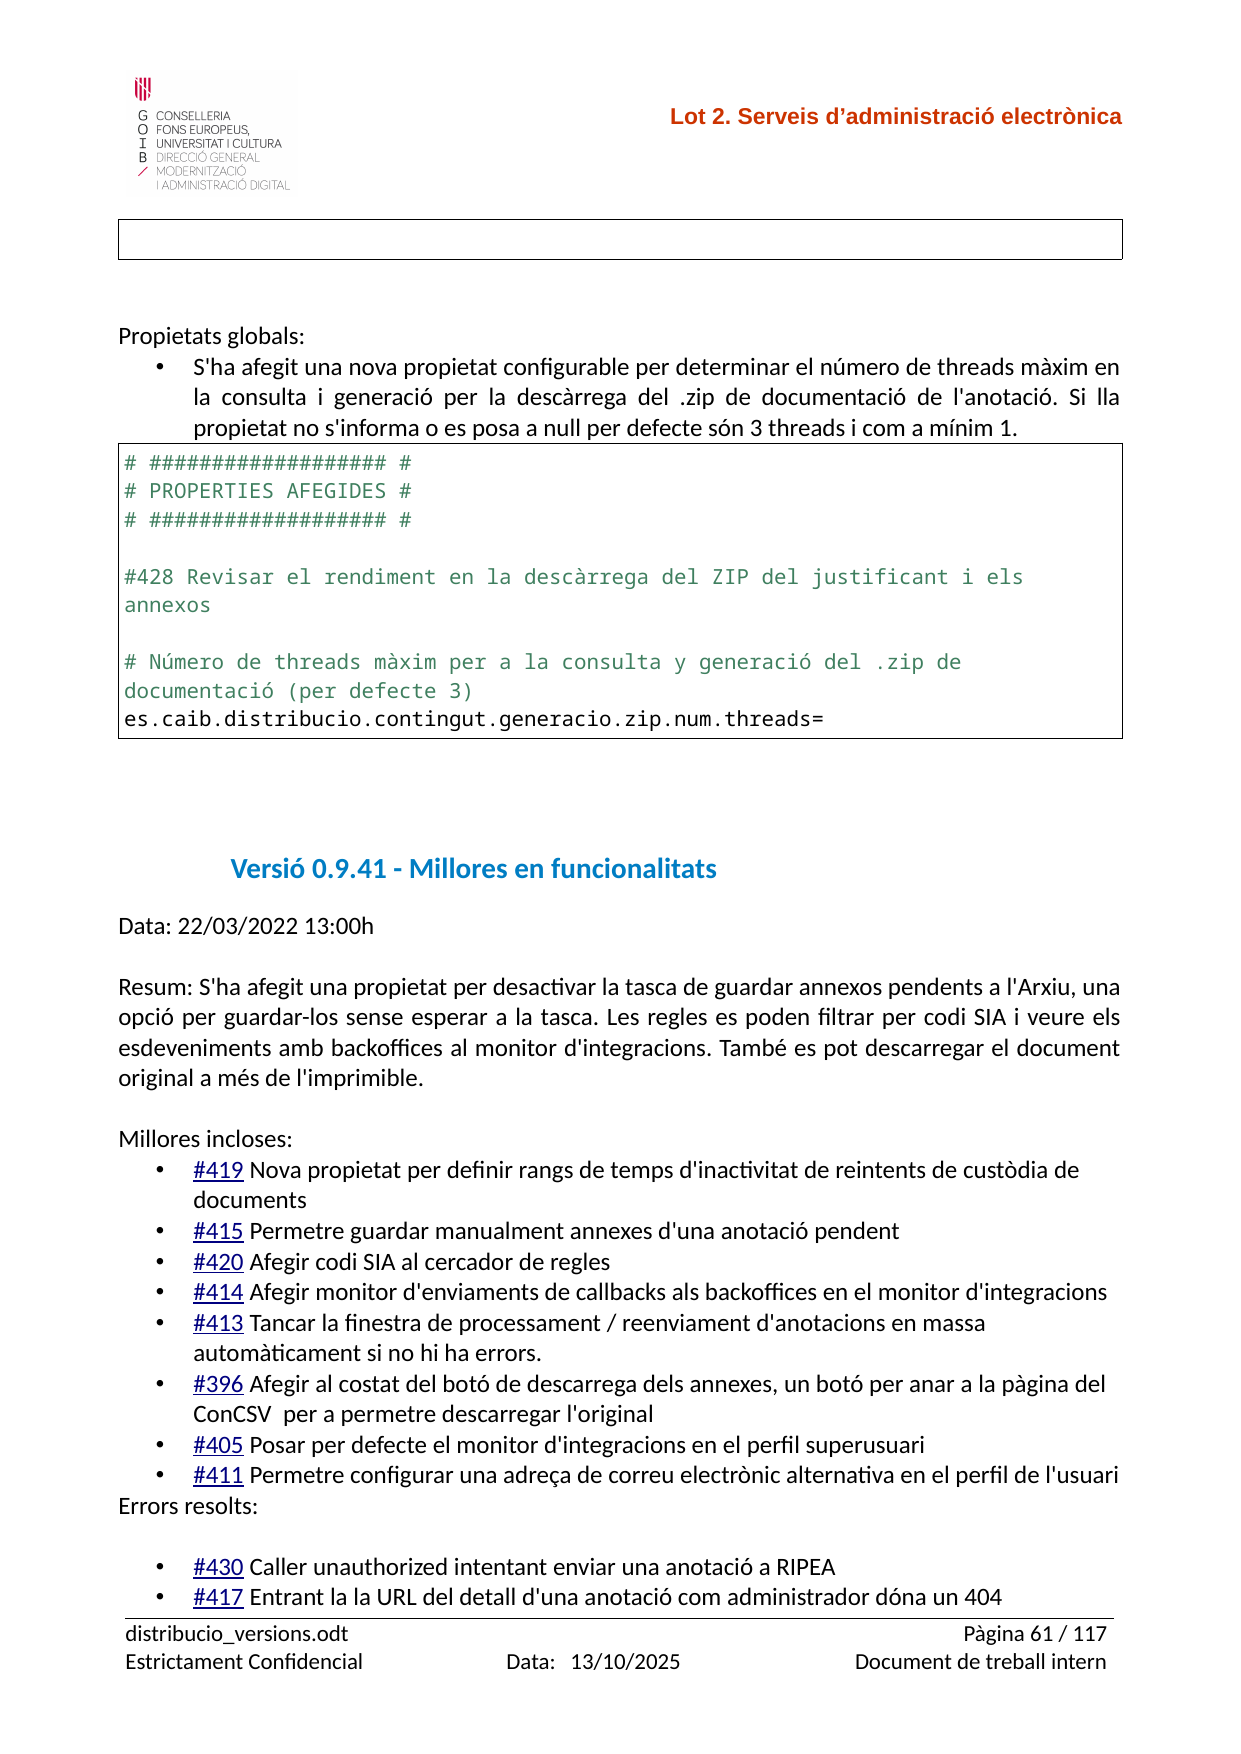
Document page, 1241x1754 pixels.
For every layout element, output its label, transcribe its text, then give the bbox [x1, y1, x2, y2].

list #415 Permetre guardar manualment annexes d'una anotació pendent [156, 1215, 1122, 1246]
text Resum: S'ha afegit una propietat per desactivar la tasca de guardar annexos pendents a l'Arxiu, una opció per guardar-los sense esperar a la tasca. Les regles es poden filtrar per codi SIA i veure els esdeveniments amb backoffices al monitor d'integracions. També es pot descarregar el document original a més de l'imprimible. [118, 971, 1122, 1093]
list #414 Afegir monitor d'enviaments de callbacks als backoffices en el monitor d'integracions [156, 1276, 1122, 1307]
list #419 Nova propietat per definir rangs de temps d'inactivitat de reintents de custòdia de documents [156, 1154, 1122, 1215]
text Data: 22/03/2022 13:00h [118, 910, 1122, 940]
list #420 Afegir codi SIA al cercador de regles [156, 1246, 1122, 1276]
list S'ha afegit una nova propietat configurable per determinar el número de threads màxim en la consulta i generació per la descàrrega del .zip de documentació de l'anotació. Si lla propietat no s'informa o es posa a null per defecte són 3 threads i com a mínim 1. [156, 351, 1122, 442]
list #411 Permetre configurar una adreça de correu electrònic alternativa en el perfil de l'usuari [156, 1459, 1122, 1490]
list #413 Tancar la finestra de processament / reenviament d'anotacions en massa automàticament si no hi ha errors. [156, 1307, 1122, 1368]
text Errors resolts: [118, 1490, 1122, 1520]
text Propietats globals: [118, 320, 1122, 351]
list #430 Caller unauthorized intentant enviar una anotació a RIPEA [156, 1551, 1122, 1581]
list #396 Afegir al costat del botó de descarrega dels annexes, un botó per anar a la pàgina del ConCSV per a permetre descarregar l'original [156, 1368, 1122, 1429]
text Millores incloses: [118, 1123, 1122, 1154]
list #405 Posar per defecte el monitor d'integracions en el perfil superusuari [156, 1429, 1122, 1459]
table_header [119, 220, 1122, 259]
table_header # ################### # # PROPERTIES AFEGIDES # # ################### # #428 Revisar el rendiment en la descàrrega del ZIP del justificant i els annexos # Número de threads màxim per a la consulta y generació del .zip de documentació (per defecte 3) es.caib.distribucio.contingut.generacio.zip.num.threads= [119, 444, 1122, 738]
picture [126, 70, 299, 197]
list #417 Entrant la la URL del detall d'una anotació com administrador dóna un 404 [156, 1581, 1122, 1612]
subtitle Versió 0.9.41 - Millores en funcionalitats [153, 851, 1122, 886]
